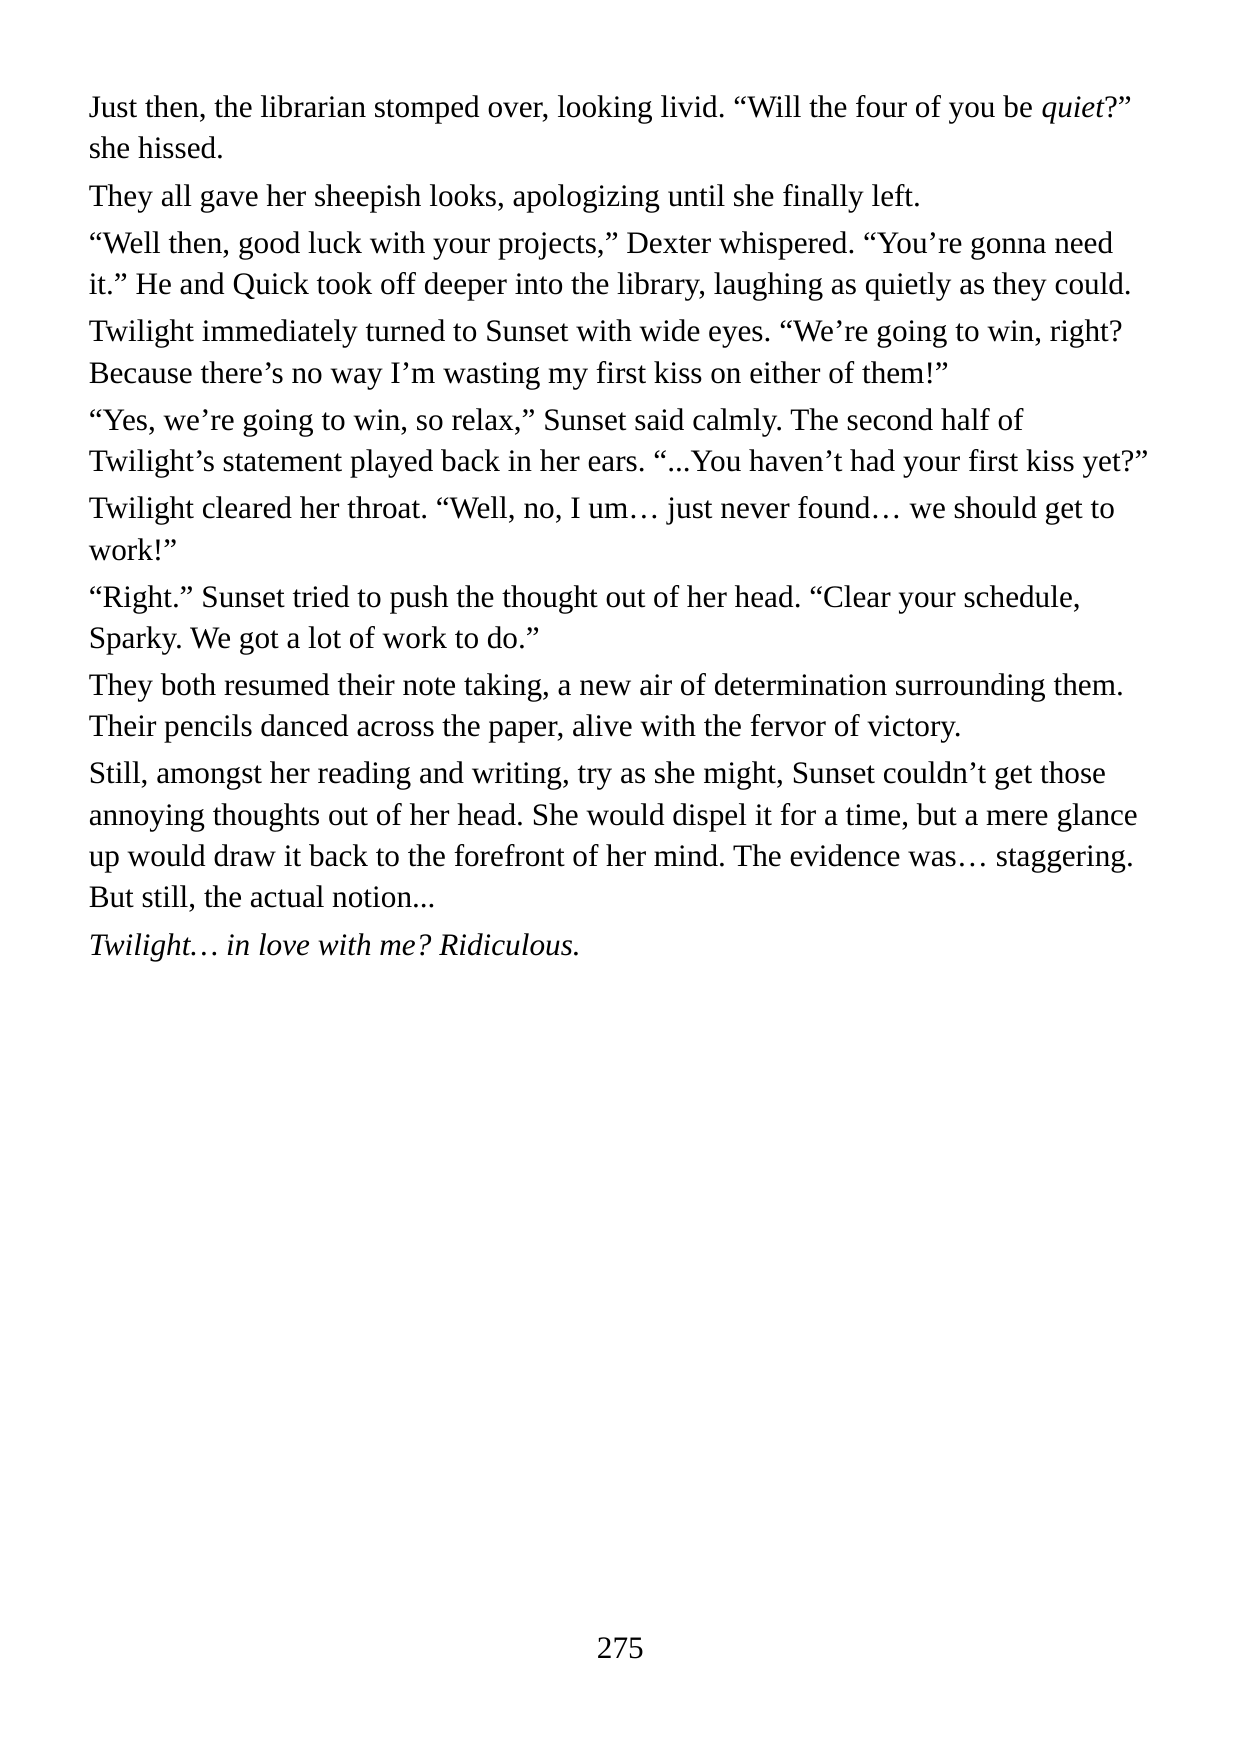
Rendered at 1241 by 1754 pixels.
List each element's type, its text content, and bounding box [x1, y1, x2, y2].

text They both resumed their note taking, a new air of determination surrounding them. Their pencils danced across the paper, alive with the fervor of victory. [88, 666, 1152, 743]
text Still, amongst her reading and writing, try as she might, Sunset couldn’t get those annoying thoughts out of her head. She would dispel it for a time, but a mere glance up would draw it back to the forefront of her mind. The evidence was… staggering. But still, the actual notion... [88, 755, 1152, 914]
text “Well then, good luck with your projects,” Dexter whispered. “You’re gonna need it.” He and Quick took off deeper into the library, laughing as quietly as they could. [88, 224, 1152, 301]
text They all gave her sheepish looks, apologizing until she finally left. [88, 177, 1152, 213]
text Just then, the librarian stomped over, looking livid. “Will the four of you be quiet?” she hissed. [88, 88, 1152, 166]
text “Right.” Sunset tried to push the thought out of her head. “Clear your schedule, Sparky. We got a lot of work to do.” [88, 578, 1152, 655]
text Twilight immediately turned to Sunset with wide eyes. “We’re going to win, right? Because there’s no way I’m wasting my first kiss on either of them!” [88, 313, 1152, 390]
text Twilight cleared her throat. “Well, no, I um… just never found… we should get to work!” [88, 489, 1152, 567]
text Twilight… in love with me? Ridiculous. [88, 926, 1152, 962]
text “Yes, we’re going to win, so relax,” Sunset said calmly. The second half of Twilight’s statement played back in her ears. “...You haven’t had your first kiss yet?” [88, 401, 1152, 478]
